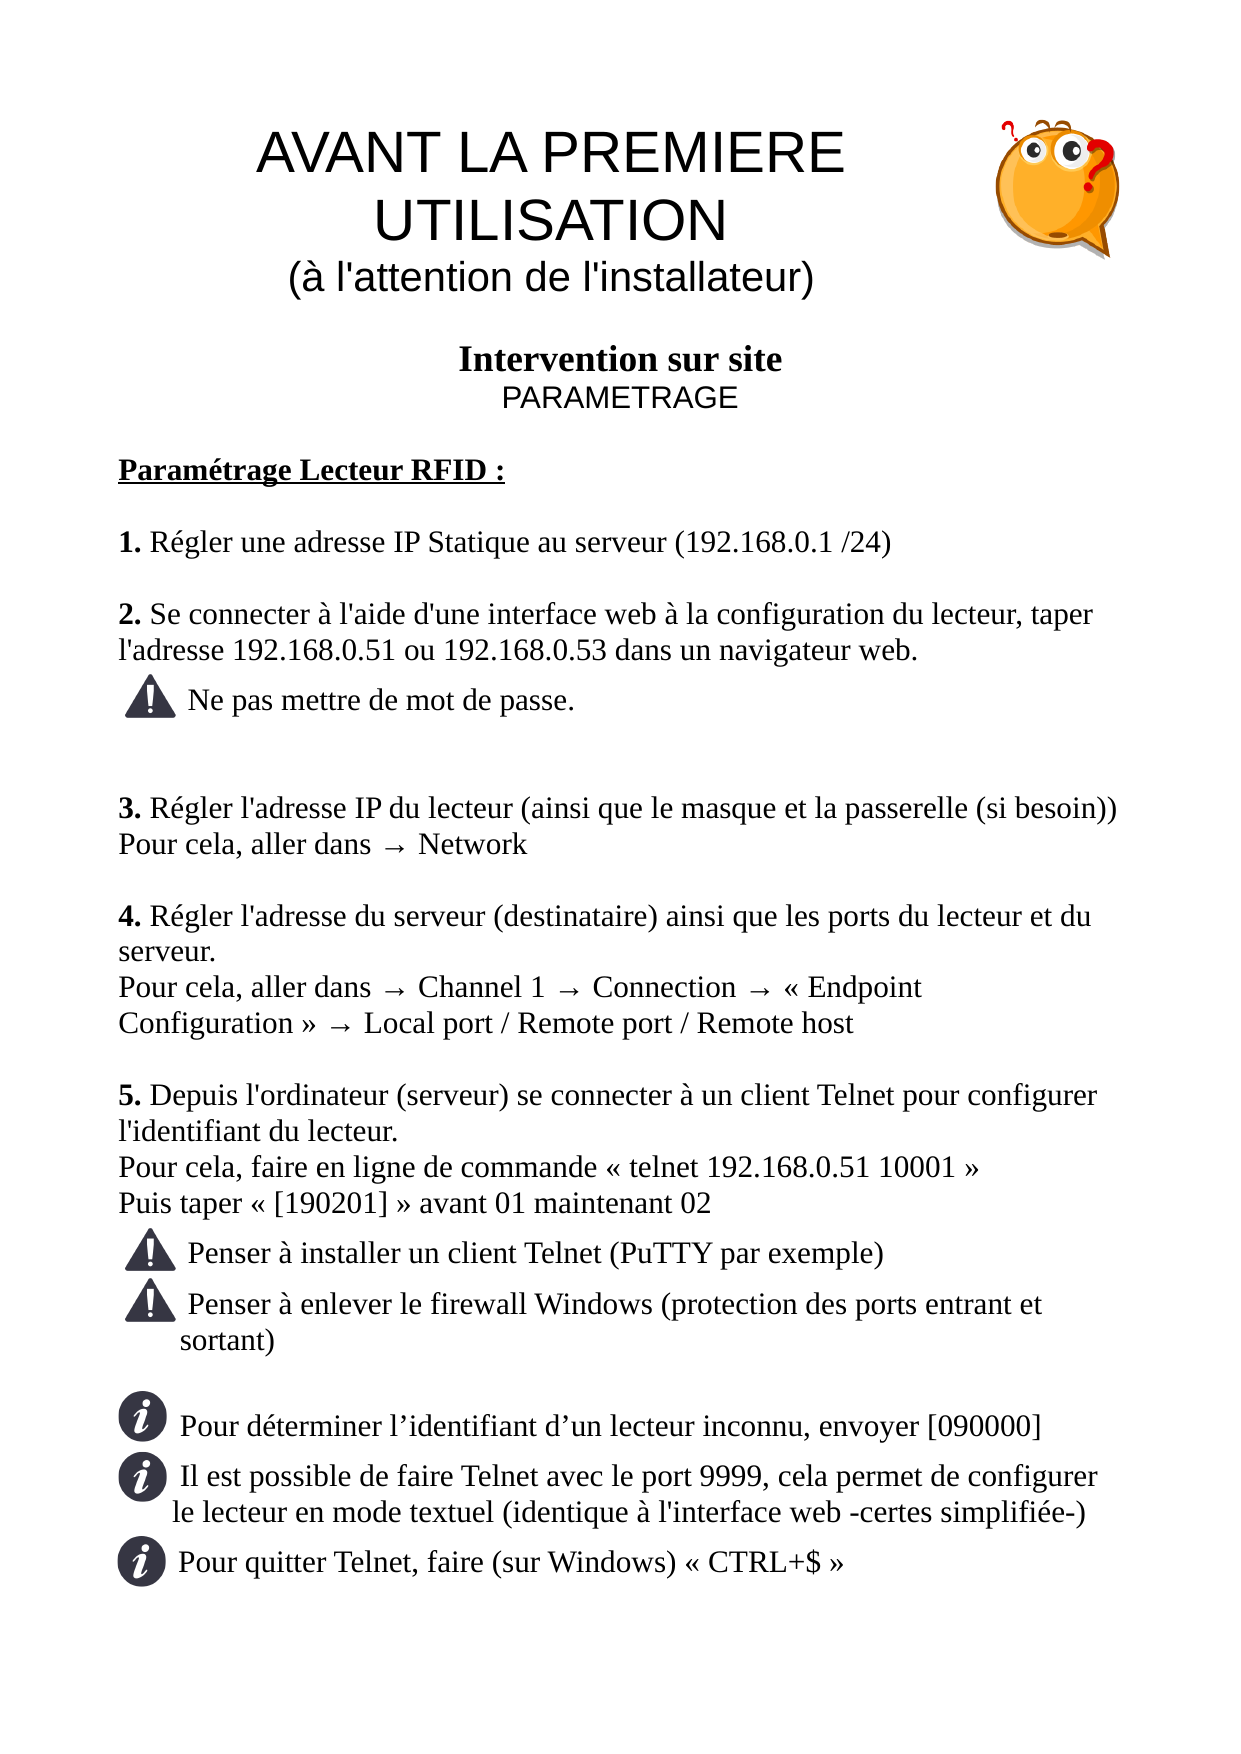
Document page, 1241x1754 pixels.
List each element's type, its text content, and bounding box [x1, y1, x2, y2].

text Paramétrage Lecteur RFID : [118, 451, 1122, 487]
text (à l'attention de l'installateur) [118, 252, 1122, 300]
text Penser à installer un client Telnet (PuTTY par exemple) [180, 1234, 1122, 1271]
text Puis taper « [190201] » avant 01 maintenant 02 [118, 1184, 1122, 1220]
text Ne pas mettre de mot de passe. [180, 681, 1122, 717]
text Pour quitter Telnet, faire (sur Windows) « CTRL+$ » [171, 1544, 1122, 1579]
text Pour déterminer l’identifiant d’un lecteur inconnu, envoyer [090000] [172, 1407, 1122, 1443]
text 2. Se connecter à l'aide d'une interface web à la configuration du lecteur, taper l'adresse 192.168.0.51 ou 192.168.0.53 dans un navigateur web. [118, 595, 1122, 667]
picture [112, 1530, 171, 1592]
picture [984, 118, 1123, 260]
picture [113, 1385, 172, 1507]
text Intervention sur site [118, 336, 1122, 379]
text Pour cela, aller dans → Network [118, 825, 1122, 861]
text PARAMETRAGE [118, 379, 1122, 415]
text Pour cela, aller dans → Channel 1 → Connection → « Endpoint Configuration » → Local port / Remote port / Remote host [118, 969, 1122, 1041]
picture [121, 1220, 180, 1330]
picture [121, 666, 180, 726]
text AVANT LA PREMIERE UTILISATION [118, 118, 984, 252]
text Pour cela, faire en ligne de commande « telnet 192.168.0.51 10001 » [118, 1148, 1122, 1184]
text 1. Régler une adresse IP Statique au serveur (192.168.0.1 /24) [118, 523, 1122, 559]
text 4. Régler l'adresse du serveur (destinataire) ainsi que les ports du lecteur et du serveur. [118, 897, 1122, 969]
text Penser à enlever le firewall Windows (protection des ports entrant et sortant) [118, 1285, 1122, 1357]
text Il est possible de faire Telnet avec le port 9999, cela permet de configurer le lecteur en mode textuel (identique à l'interface web -certes simplifiée-) [118, 1457, 1122, 1529]
text 5. Depuis l'ordinateur (serveur) se connecter à un client Telnet pour configurer l'identifiant du lecteur. [118, 1076, 1122, 1148]
text 3. Régler l'adresse IP du lecteur (ainsi que le masque et la passerelle (si besoin)) [118, 789, 1122, 825]
